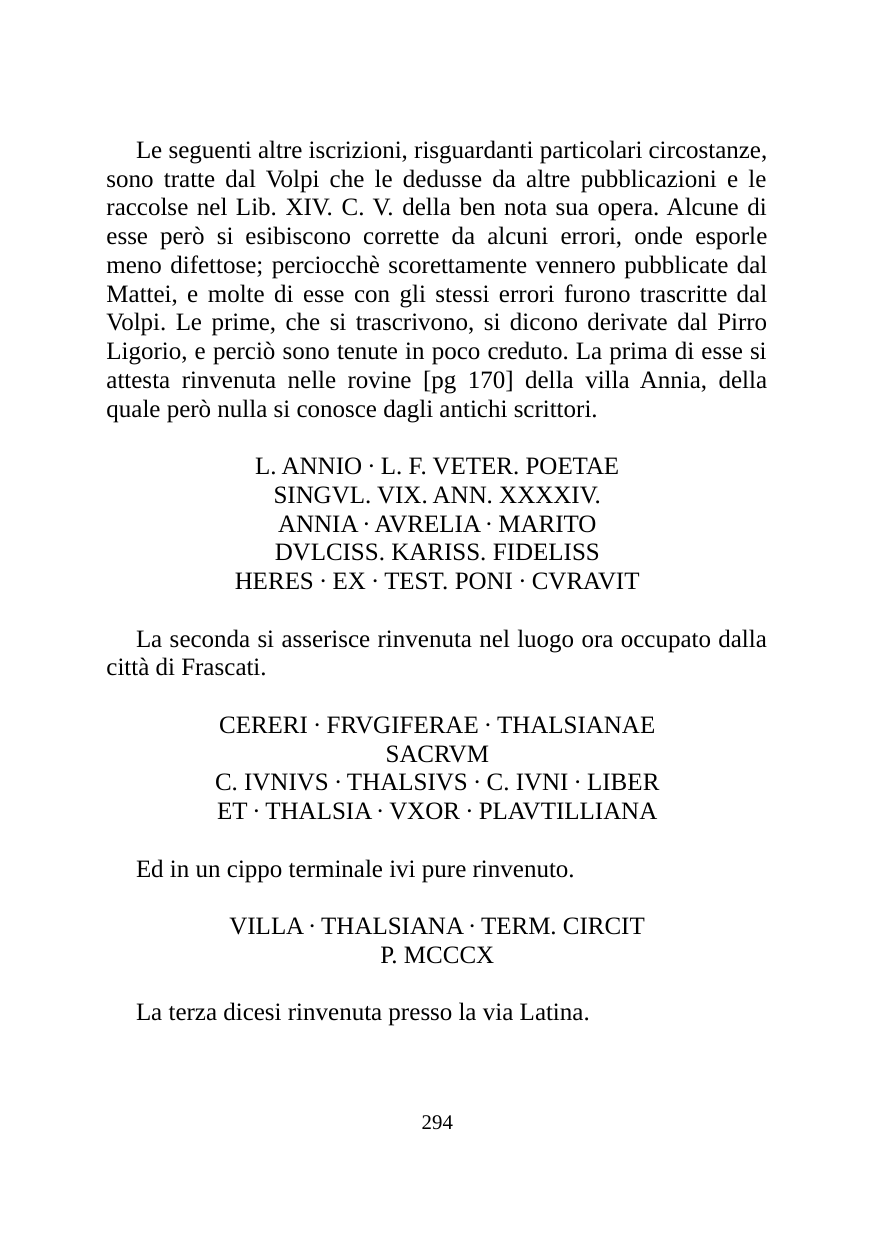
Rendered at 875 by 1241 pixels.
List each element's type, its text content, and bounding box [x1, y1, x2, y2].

text HERES ∙ EX ∙ TEST. PONI ∙ CVRAVIT [106, 566, 768, 595]
text SINGVL. VIX. ANN. XXXXIV. [106, 480, 768, 509]
text SACRVM [106, 739, 768, 767]
text ANNIA ∙ AVRELIA ∙ MARITO [106, 509, 768, 537]
text VILLA ∙ THALSIANA ∙ TERM. CIRCIT [106, 911, 768, 940]
text C. IVNIVS ∙ THALSIVS ∙ C. IVNI ∙ LIBER [106, 767, 768, 796]
text La seconda si asserisce rinvenuta nel luogo ora occupato dalla città di Frascati. [106, 624, 768, 681]
text La terza dicesi rinvenuta presso la via Latina. [106, 997, 768, 1026]
text ET ∙ THALSIA ∙ VXOR ∙ PLAVTILLIANA [106, 796, 768, 825]
text Ed in un cippo terminale ivi pure rinvenuto. [106, 854, 768, 882]
text DVLCISS. KARISS. FIDELISS [106, 537, 768, 566]
text P. MCCCX [106, 940, 768, 969]
text Le seguenti altre iscrizioni, risguardanti particolari circostanze, sono tratte dal Volpi che le dedusse da altre pubblicazioni e le raccolse nel Lib. XIV. C. V. della ben nota sua opera. Alcune di esse però si esibiscono corrette da alcuni errori, onde esporle meno difettose; perciocchè scorettamente vennero pubblicate dal Mattei, e molte di esse con gli stessi errori furono trascritte dal Volpi. Le prime, che si trascrivono, si dicono derivate dal Pirro Ligorio, e perciò sono tenute in poco creduto. La prima di esse si attesta rinvenuta nelle rovine [pg 170] della villa Annia, della quale però nulla si conosce dagli antichi scrittori. [106, 135, 768, 422]
text CERERI ∙ FRVGIFERAE ∙ THALSIANAE [106, 710, 768, 739]
text L. ANNIO ∙ L. F. VETER. POETAE [106, 451, 768, 480]
